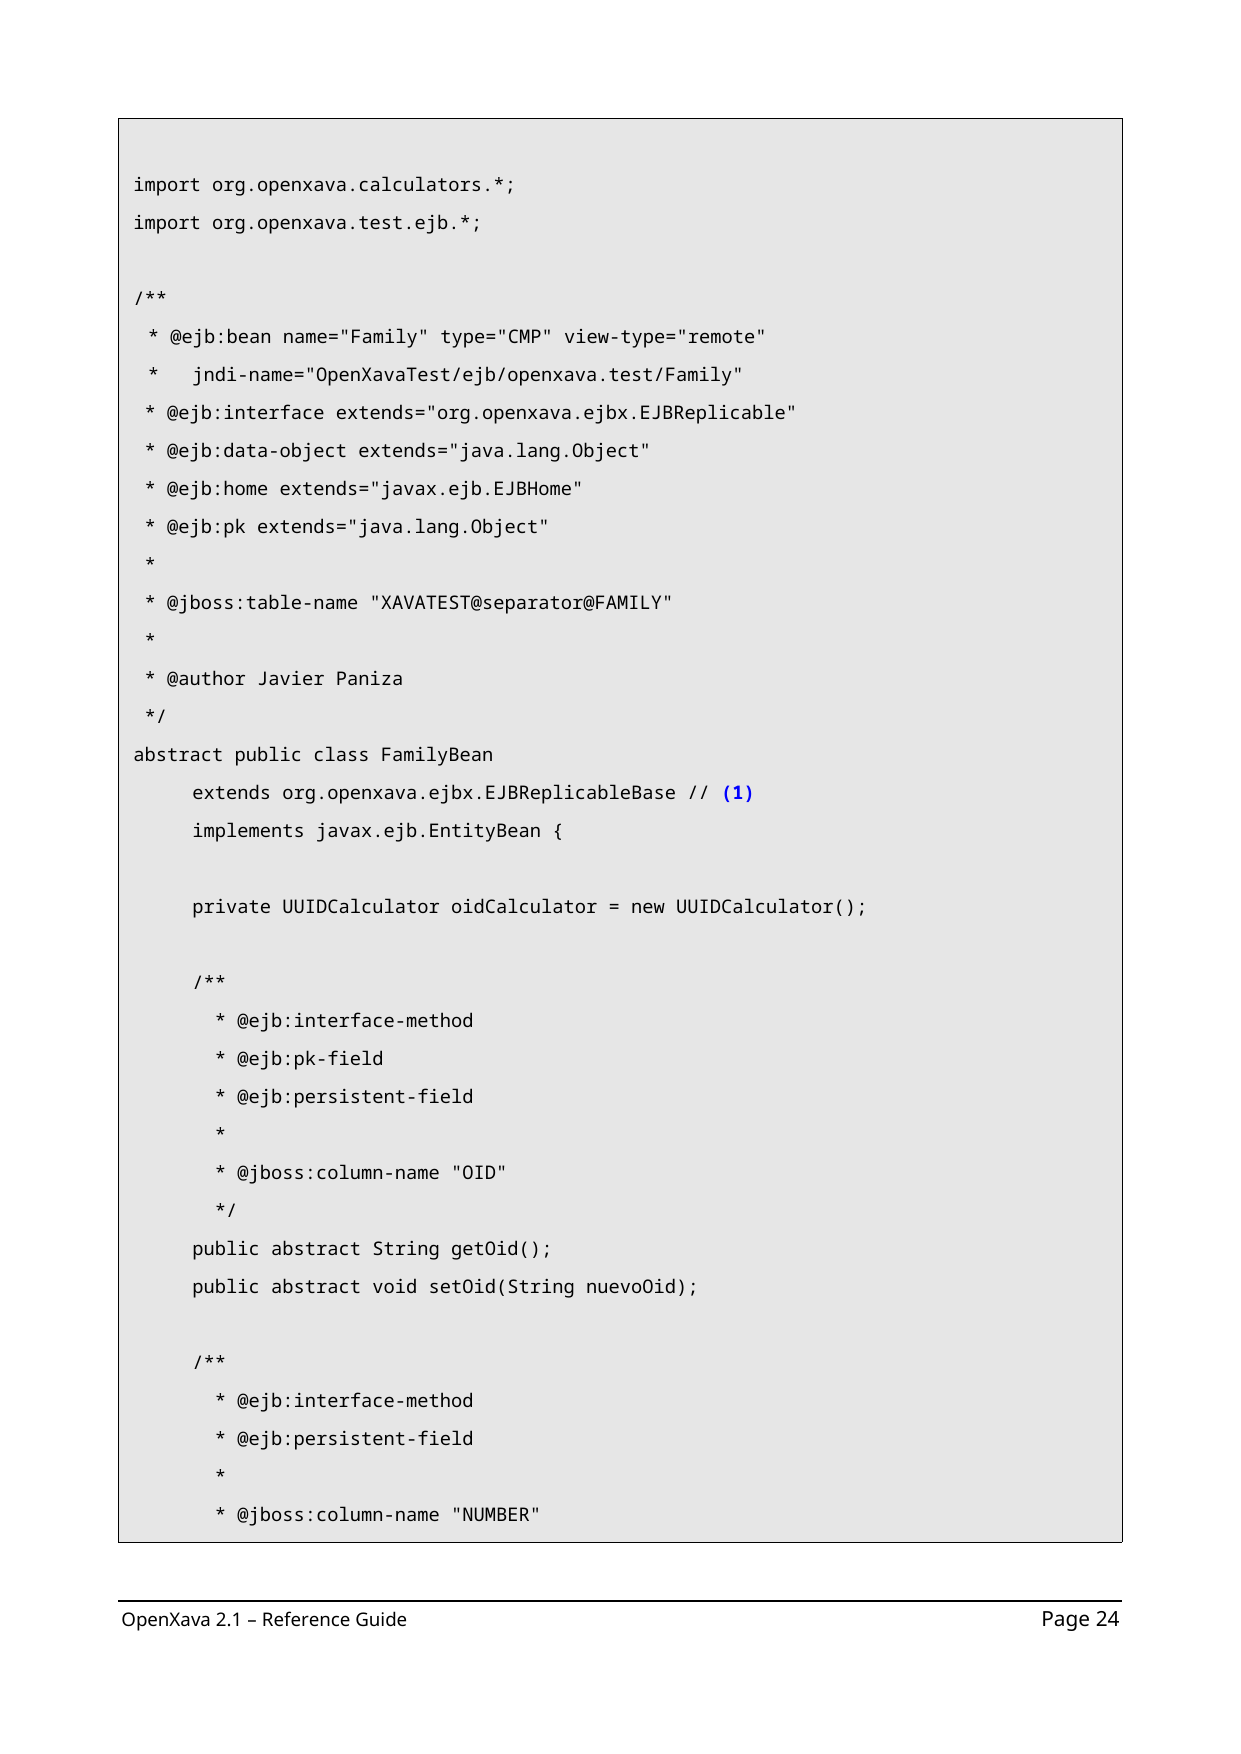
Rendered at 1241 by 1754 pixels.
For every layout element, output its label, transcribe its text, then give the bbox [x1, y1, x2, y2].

text /** [119, 270, 1122, 308]
text * @ejb:pk-field [119, 1031, 1122, 1069]
text import org.openxava.test.ejb.*; [119, 194, 1122, 232]
text /** [119, 954, 1122, 993]
list * jndi-name="OpenXavaTest/ejb/openxava.test/Family" [119, 346, 1122, 384]
text extends org.openxava.ejbx.EJBReplicableBase // (1) [119, 764, 1122, 802]
text * @ejb:pk extends="java.lang.Object" [119, 498, 1122, 536]
text * @ejb:persistent-field [119, 1069, 1122, 1107]
text */ [119, 688, 1122, 726]
text import org.openxava.calculators.*; [119, 156, 1122, 194]
text /** [119, 1335, 1122, 1373]
text * @jboss:table-name "XAVATEST@separator@FAMILY" [119, 574, 1122, 612]
text * @ejb:data-object extends="java.lang.Object" [119, 422, 1122, 460]
text * @ejb:interface extends="org.openxava.ejbx.EJBReplicable" [119, 384, 1122, 422]
text * @ejb:home extends="javax.ejb.EJBHome" [119, 460, 1122, 498]
text * [119, 612, 1122, 650]
text * @ejb:interface-method [119, 993, 1122, 1031]
text abstract public class FamilyBean [119, 726, 1122, 764]
list * @ejb:bean name="Family" type="CMP" view-type="remote" [119, 308, 1122, 346]
text * [119, 1449, 1122, 1487]
text * @ejb:interface-method [119, 1373, 1122, 1411]
text * @jboss:column-name "NUMBER" [119, 1487, 1122, 1542]
text * @author Javier Paniza [119, 650, 1122, 688]
text */ [119, 1183, 1122, 1221]
text implements javax.ejb.EntityBean { [119, 802, 1122, 841]
text * [119, 536, 1122, 574]
text public abstract void setOid(String nuevoOid); [119, 1259, 1122, 1297]
text public abstract String getOid(); [119, 1221, 1122, 1259]
text private UUIDCalculator oidCalculator = new UUIDCalculator(); [119, 878, 1122, 917]
text * @jboss:column-name "OID" [119, 1145, 1122, 1183]
text * [119, 1107, 1122, 1145]
text * @ejb:persistent-field [119, 1411, 1122, 1449]
